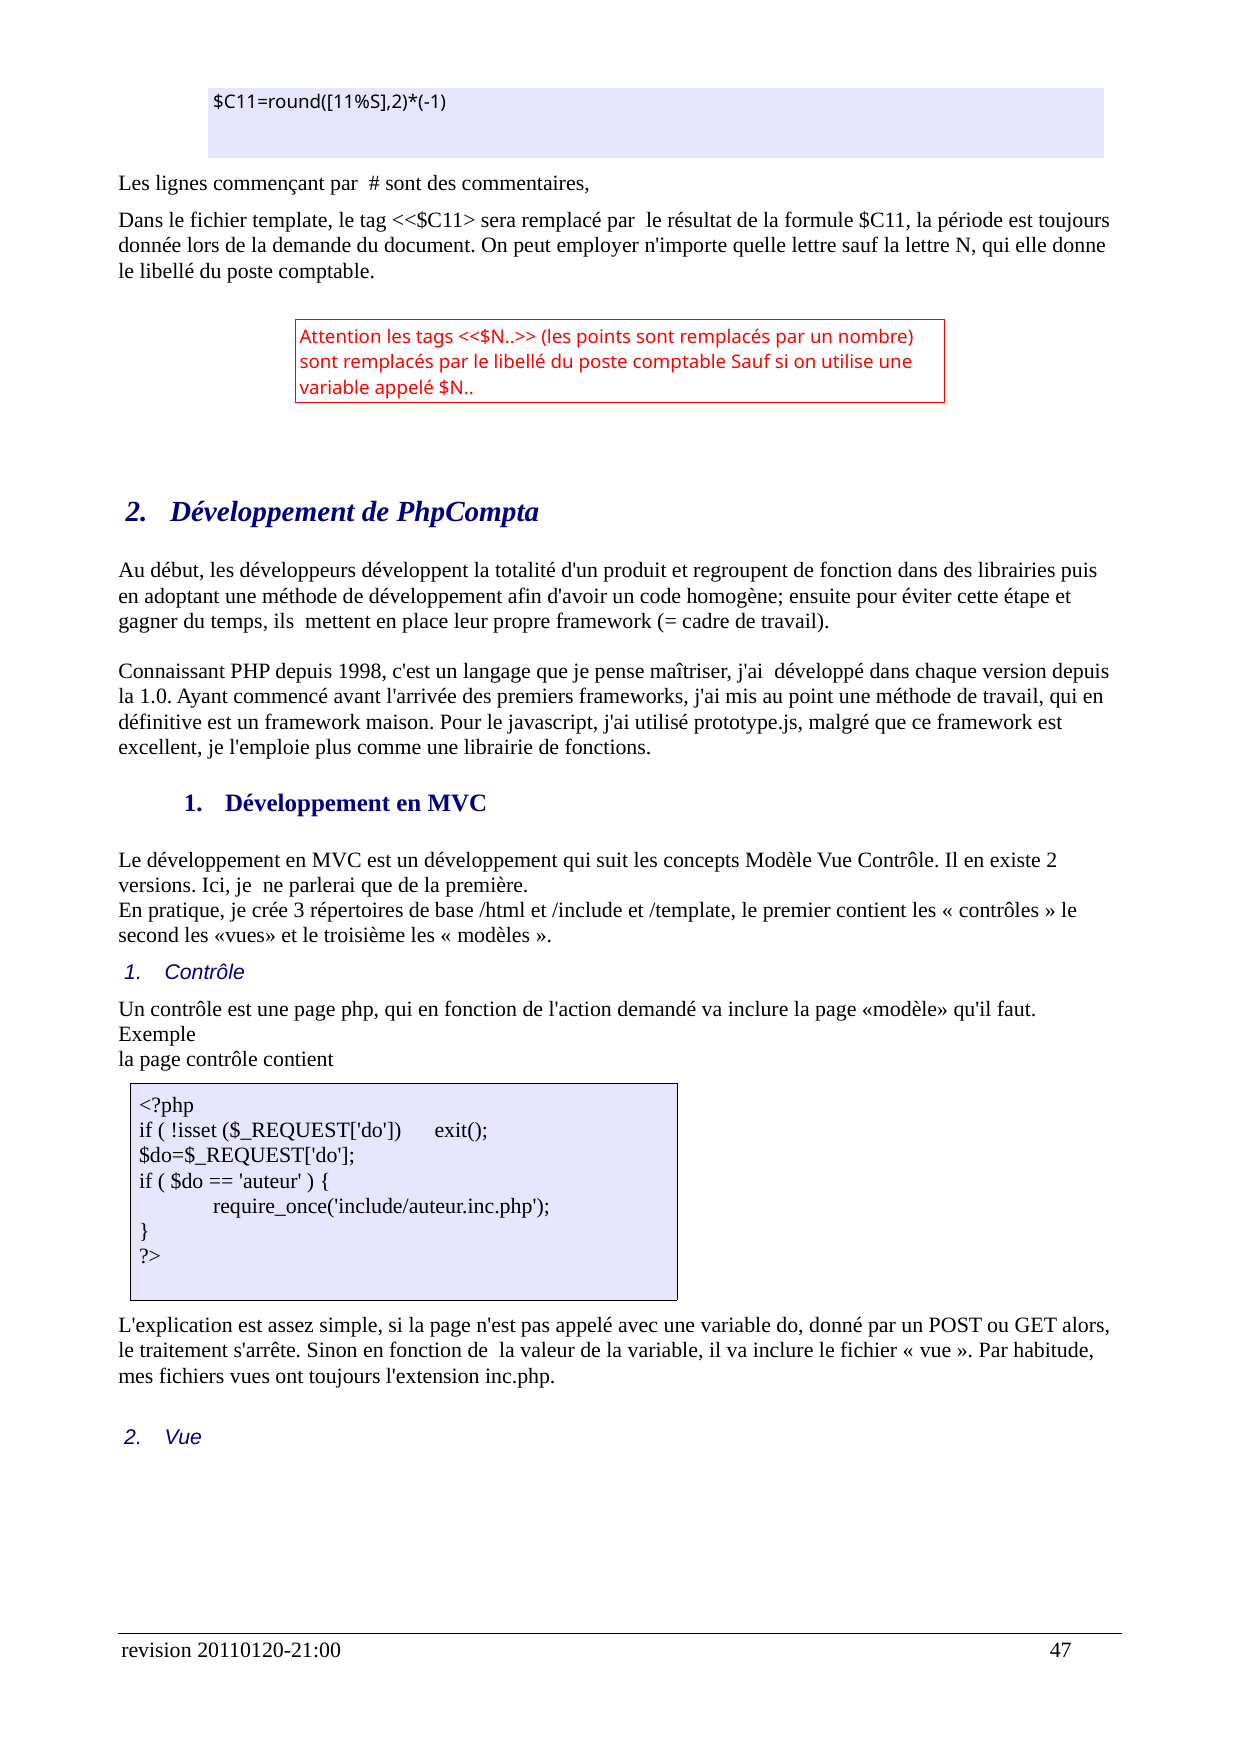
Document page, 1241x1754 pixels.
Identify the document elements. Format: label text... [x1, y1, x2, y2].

text Exemple [118, 1021, 1122, 1046]
text ?> [139, 1243, 668, 1268]
text <?php [139, 1092, 668, 1117]
text L'explication est assez simple, si la page n'est pas appelé avec une variable do, donné par un POST ou GET alors, le traitement s'arrête. Sinon en fonction de la valeur de la variable, il va inclure le fichier « vue ». Par habitude, mes fichiers vues ont toujours l'extension inc.php. [118, 1312, 1122, 1388]
text Le développement en MVC est un développement qui suit les concepts Modèle Vue Contrôle. Il en existe 2 versions. Ici, je ne parlerai que de la première. [118, 847, 1122, 897]
subtitle Contrôle [118, 959, 1122, 984]
text $C11=round([11%S],2)*(-1) [208, 88, 1104, 114]
subtitle Développement en MVC [177, 788, 1122, 817]
text la page contrôle contient [118, 1046, 1122, 1071]
text $do=$_REQUEST['do']; [139, 1142, 668, 1168]
text } [139, 1218, 668, 1243]
text if ( $do == 'auteur' ) { [139, 1168, 668, 1193]
text Les lignes commençant par # sont des commentaires, [118, 169, 1122, 195]
text Connaissant PHP depuis 1998, c'est un langage que je pense maîtriser, j'ai développé dans chaque version depuis la 1.0. Ayant commencé avant l'arrivée des premiers frameworks, j'ai mis au point une méthode de travail, qui en définitive est un framework maison. Pour le javascript, j'ai utilisé prototype.js, malgré que ce framework est excellent, je l'emploie plus comme une librairie de fonctions. [118, 658, 1122, 759]
text if ( !isset ($_REQUEST['do']) exit(); [139, 1117, 668, 1142]
text Un contrôle est une page php, qui en fonction de l'action demandé va inclure la page «modèle» qu'il faut. [118, 996, 1122, 1021]
text Dans le fichier template, le tag <<$C11> sera remplacé par le résultat de la formule $C11, la période est toujours donnée lors de la demande du document. On peut employer n'importe quelle lettre sauf la lettre N, qui elle donne le libellé du poste comptable. [118, 207, 1122, 283]
text Attention les tags <<$N..>> (les points sont remplacés par un nombre) sont remplacés par le libellé du poste comptable Sauf si on utilise une variable appelé $N.. [296, 320, 944, 402]
subtitle Vue [118, 1425, 1122, 1449]
text Au début, les développeurs développent la totalité d'un produit et regroupent de fonction dans des librairies puis en adoptant une méthode de développement afin d'avoir un code homogène; ensuite pour éviter cette étape et gagner du temps, ils mettent en place leur propre framework (= cadre de travail). [118, 557, 1122, 633]
text require_once('include/auteur.inc.php'); [139, 1193, 668, 1218]
subtitle Développement de PhpCompta [118, 494, 1122, 528]
text En pratique, je crée 3 répertoires de base /html et /include et /template, le premier contient les « contrôles » le second les «vues» et le troisième les « modèles ». [118, 897, 1122, 948]
